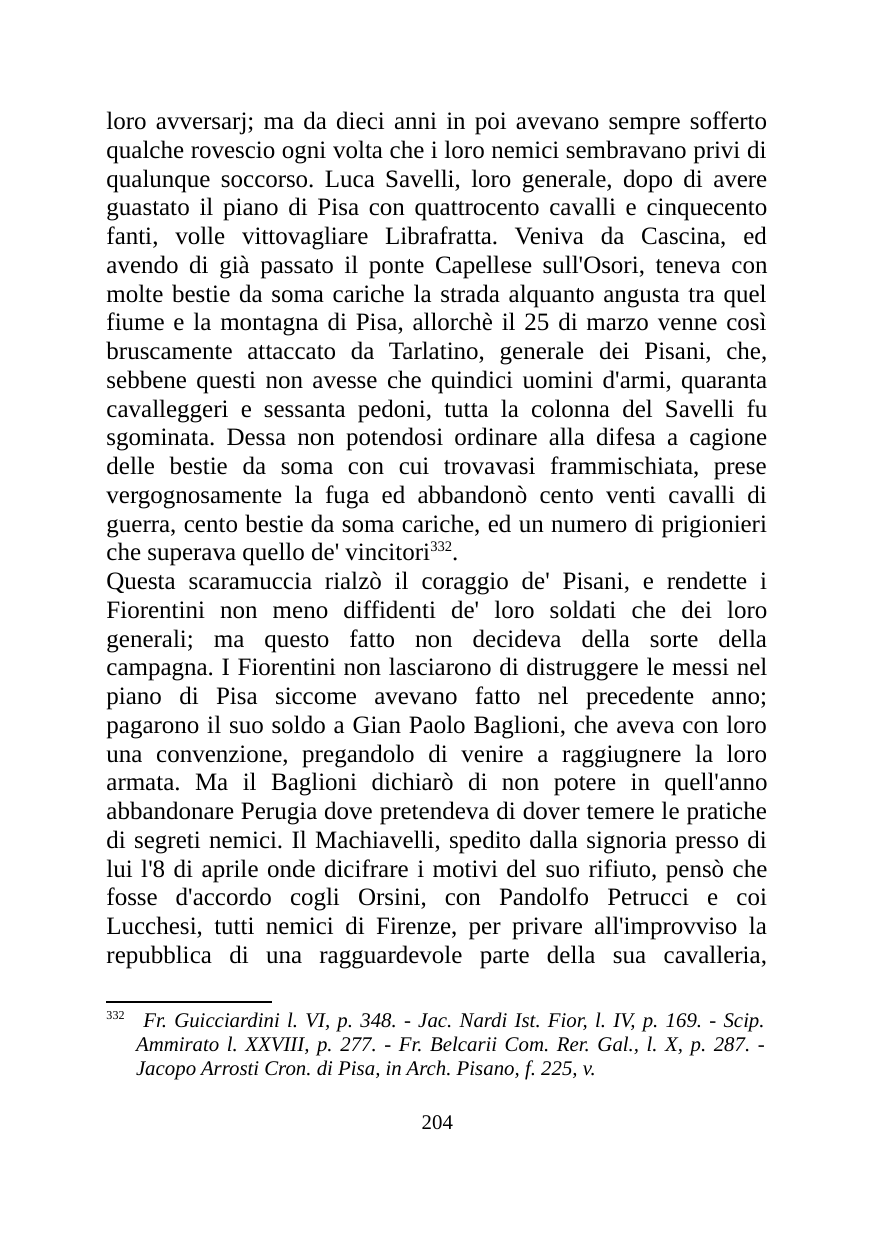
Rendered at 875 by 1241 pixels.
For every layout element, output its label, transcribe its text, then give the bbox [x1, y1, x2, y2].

text Fr. Guicciardini l. VI, p. 348. - Jac. Nardi Ist. Fior, l. IV, p. 169. - Scip. Ammirato l. XXVIII, p. 277. - Fr. Belcarii Com. Rer. Gal., l. X, p. 287. - Jacopo Arrosti Cron. di Pisa, in Arch. Pisano, f. 225, v. [106, 1008, 768, 1080]
text loro avversarj; ma da dieci anni in poi avevano sempre sofferto qualche rovescio ogni volta che i loro nemici sembravano privi di qualunque soccorso. Luca Savelli, loro generale, dopo di avere guastato il piano di Pisa con quattrocento cavalli e cinquecento fanti, volle vittovagliare Librafratta. Veniva da Cascina, ed avendo di già passato il ponte Capellese sull'Osori, teneva con molte bestie da soma cariche la strada alquanto angusta tra quel fiume e la montagna di Pisa, allorchè il 25 di marzo venne così bruscamente attaccato da Tarlatino, generale dei Pisani, che, sebbene questi non avesse che quindici uomini d'armi, quaranta cavalleggeri e sessanta pedoni, tutta la colonna del Savelli fu sgominata. Dessa non potendosi ordinare alla difesa a cagione delle bestie da soma con cui trovavasi frammischiata, prese vergognosamente la fuga ed abbandonò cento venti cavalli di guerra, cento bestie da soma cariche, ed un numero di prigionieri che superava quello de' vincitori. [106, 106, 768, 566]
text Questa scaramuccia rialzò il coraggio de' Pisani, e rendette i Fiorentini non meno diffidenti de' loro soldati che dei loro generali; ma questo fatto non decideva della sorte della campagna. I Fiorentini non lasciarono di distruggere le messi nel piano di Pisa siccome avevano fatto nel precedente anno; pagarono il suo soldo a Gian Paolo Baglioni, che aveva con loro una convenzione, pregandolo di venire a raggiugnere la loro armata. Ma il Baglioni dichiarò di non potere in quell'anno abbandonare Perugia dove pretendeva di dover temere le pratiche di segreti nemici. Il Machiavelli, spedito dalla signoria presso di lui l'8 di aprile onde dicifrare i motivi del suo rifiuto, pensò che fosse d'accordo cogli Orsini, con Pandolfo Petrucci e coi Lucchesi, tutti nemici di Firenze, per privare all'improvviso la repubblica di una ragguardevole parte della sua cavalleria, [106, 566, 768, 969]
